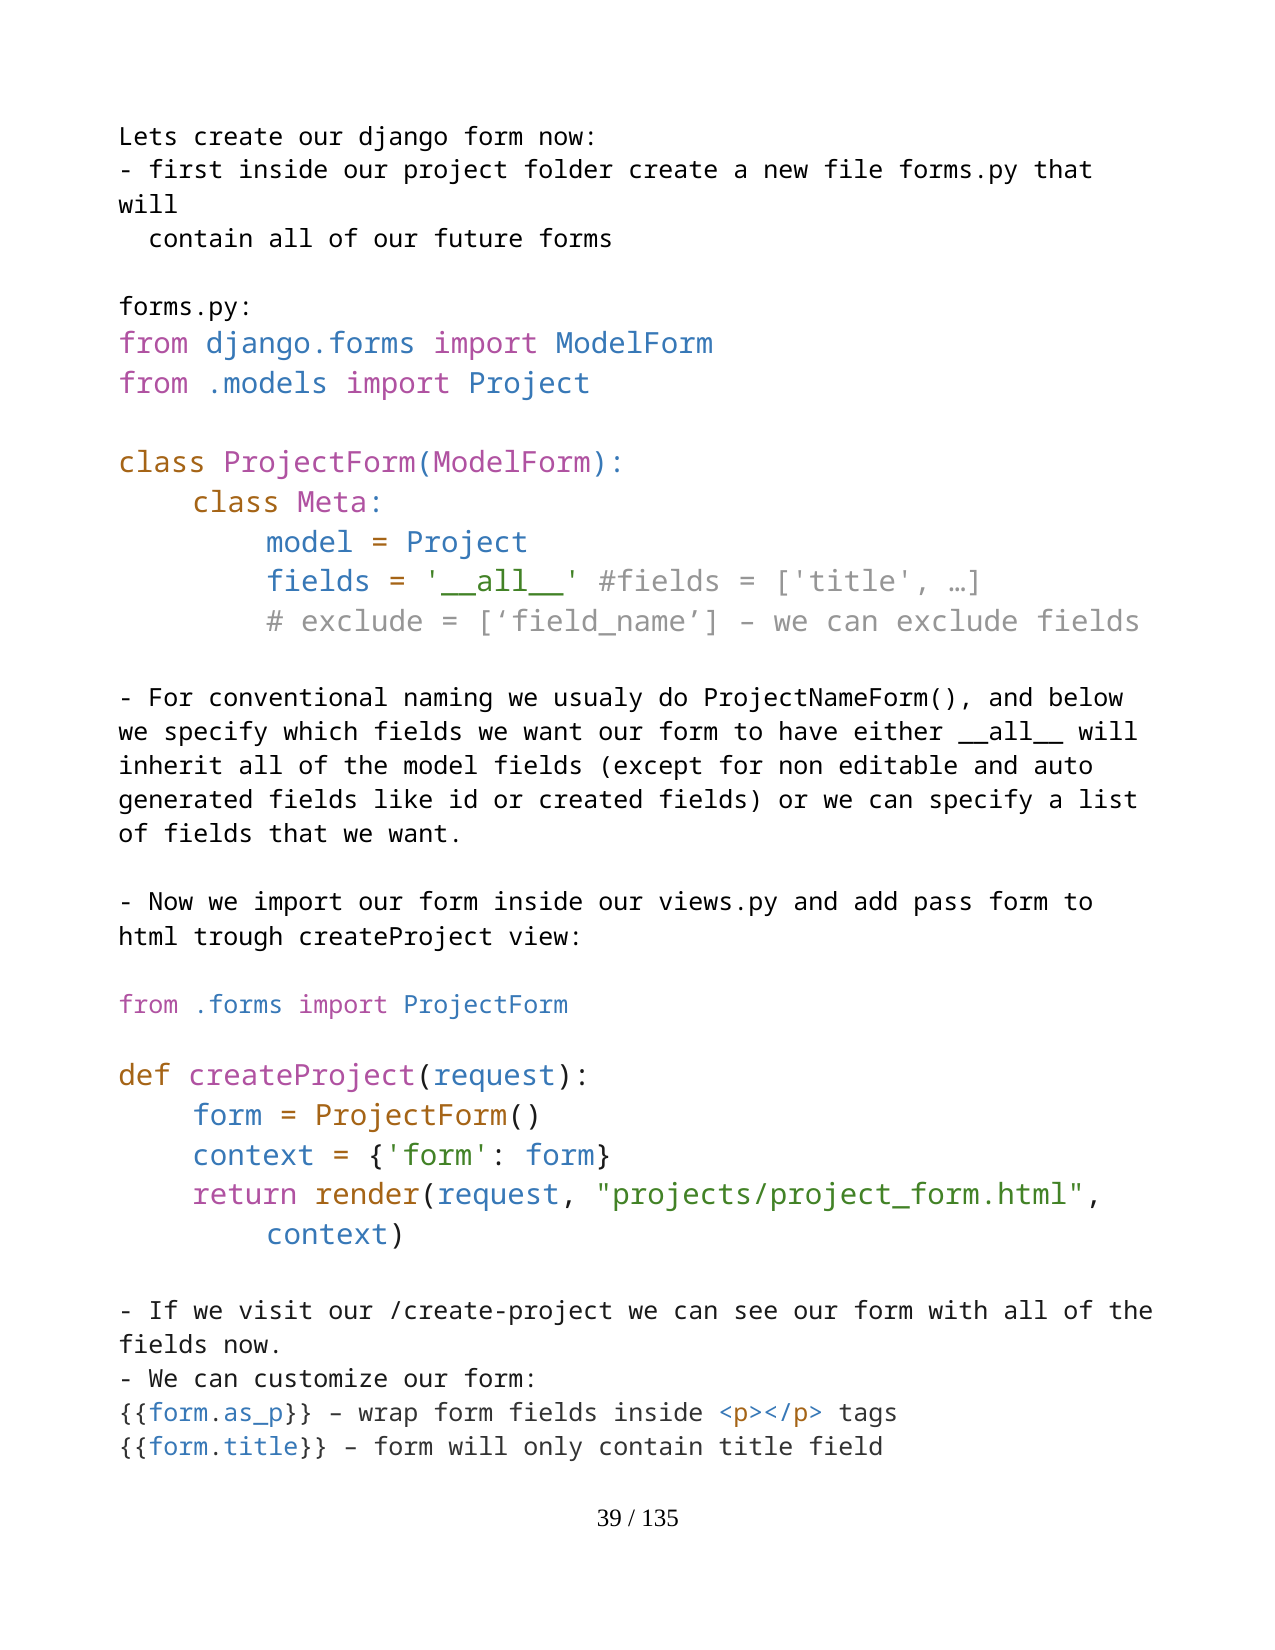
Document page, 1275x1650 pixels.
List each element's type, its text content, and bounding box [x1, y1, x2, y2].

text {{form.as_p}} – wrap form fields inside <p></p> tags [118, 1395, 1157, 1429]
text Lets create our django form now: [118, 118, 1157, 152]
text - For conventional naming we usualy do ProjectNameForm(), and below we specify which fields we want our form to have either __all__ will inherit all of the model fields (except for non editable and auto generated fields like id or created fields) or we can specify a list of fields that we want. [118, 680, 1157, 850]
text return render(request, "projects/project_form.html", context) [118, 1173, 1157, 1253]
text - Now we import our form inside our views.py and add pass form to html trough createProject view: [118, 884, 1157, 952]
text - first inside our project folder create a new file forms.py that will [118, 152, 1157, 220]
text from .models import Project [118, 362, 1157, 402]
text from .forms import ProjectForm [118, 986, 1157, 1020]
text from django.forms import ModelForm [118, 322, 1157, 362]
text forms.py: [118, 288, 1157, 322]
text def createProject(request): [118, 1054, 1157, 1094]
text {{form.title}} – form will only contain title field [118, 1429, 1157, 1463]
text - We can customize our form: [118, 1361, 1157, 1395]
text fields = '__all__' #fields = ['title', …] [118, 561, 1157, 600]
text model = Project [118, 521, 1157, 561]
text context = {'form': form} [118, 1134, 1157, 1173]
text # exclude = [‘field_name’] – we can exclude fields [118, 600, 1157, 640]
text form = ProjectForm() [118, 1094, 1157, 1134]
text - If we visit our /create-project we can see our form with all of the fields now. [118, 1292, 1157, 1361]
text class ProjectForm(ModelForm): [118, 442, 1157, 481]
text contain all of our future forms [118, 220, 1157, 288]
text class Meta: [118, 481, 1157, 521]
